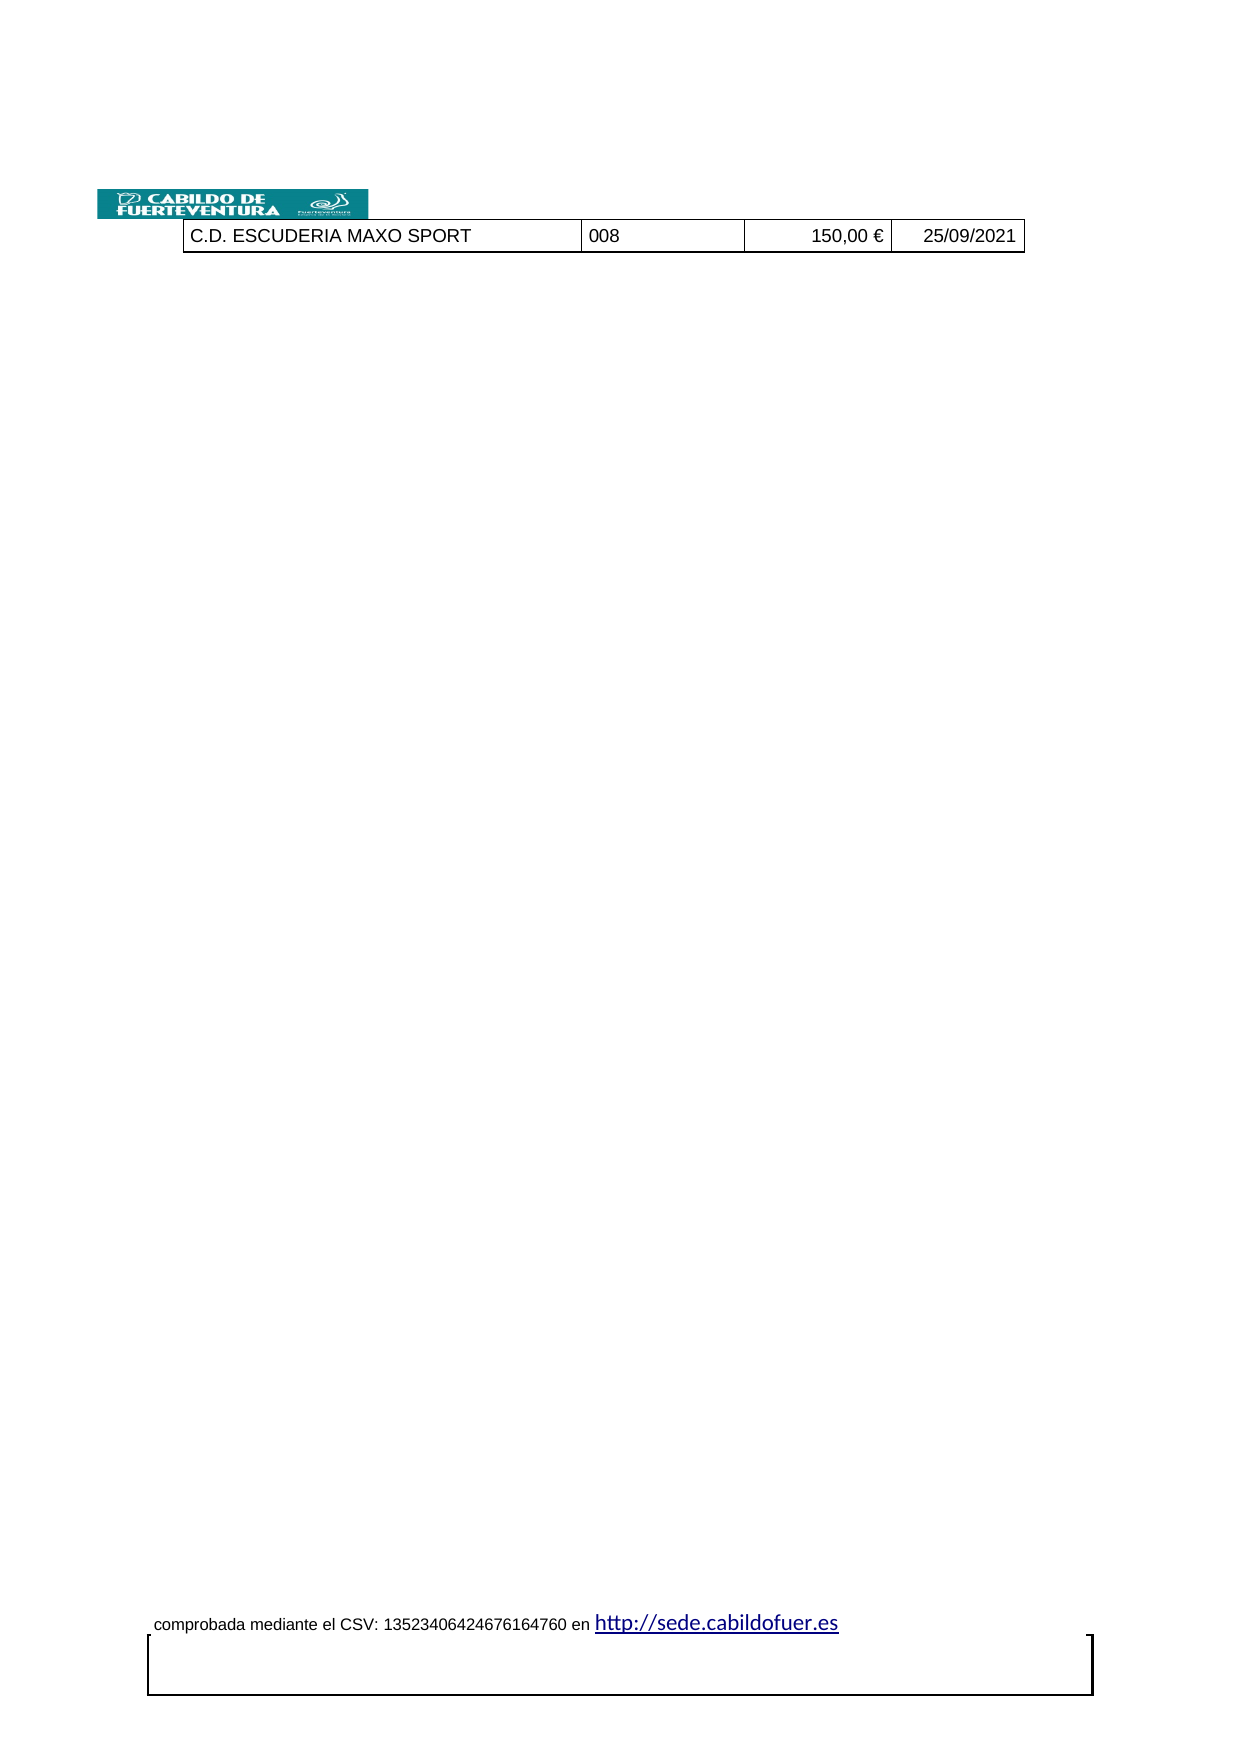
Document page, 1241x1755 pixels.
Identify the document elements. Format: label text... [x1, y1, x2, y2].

table_cell 150,00 € [745, 220, 891, 251]
picture [97, 189, 369, 219]
table_cell 25/09/2021 [892, 220, 1024, 251]
table_cell 008 [582, 220, 744, 251]
table_cell C.D. ESCUDERIA MAXO SPORT [184, 220, 581, 251]
